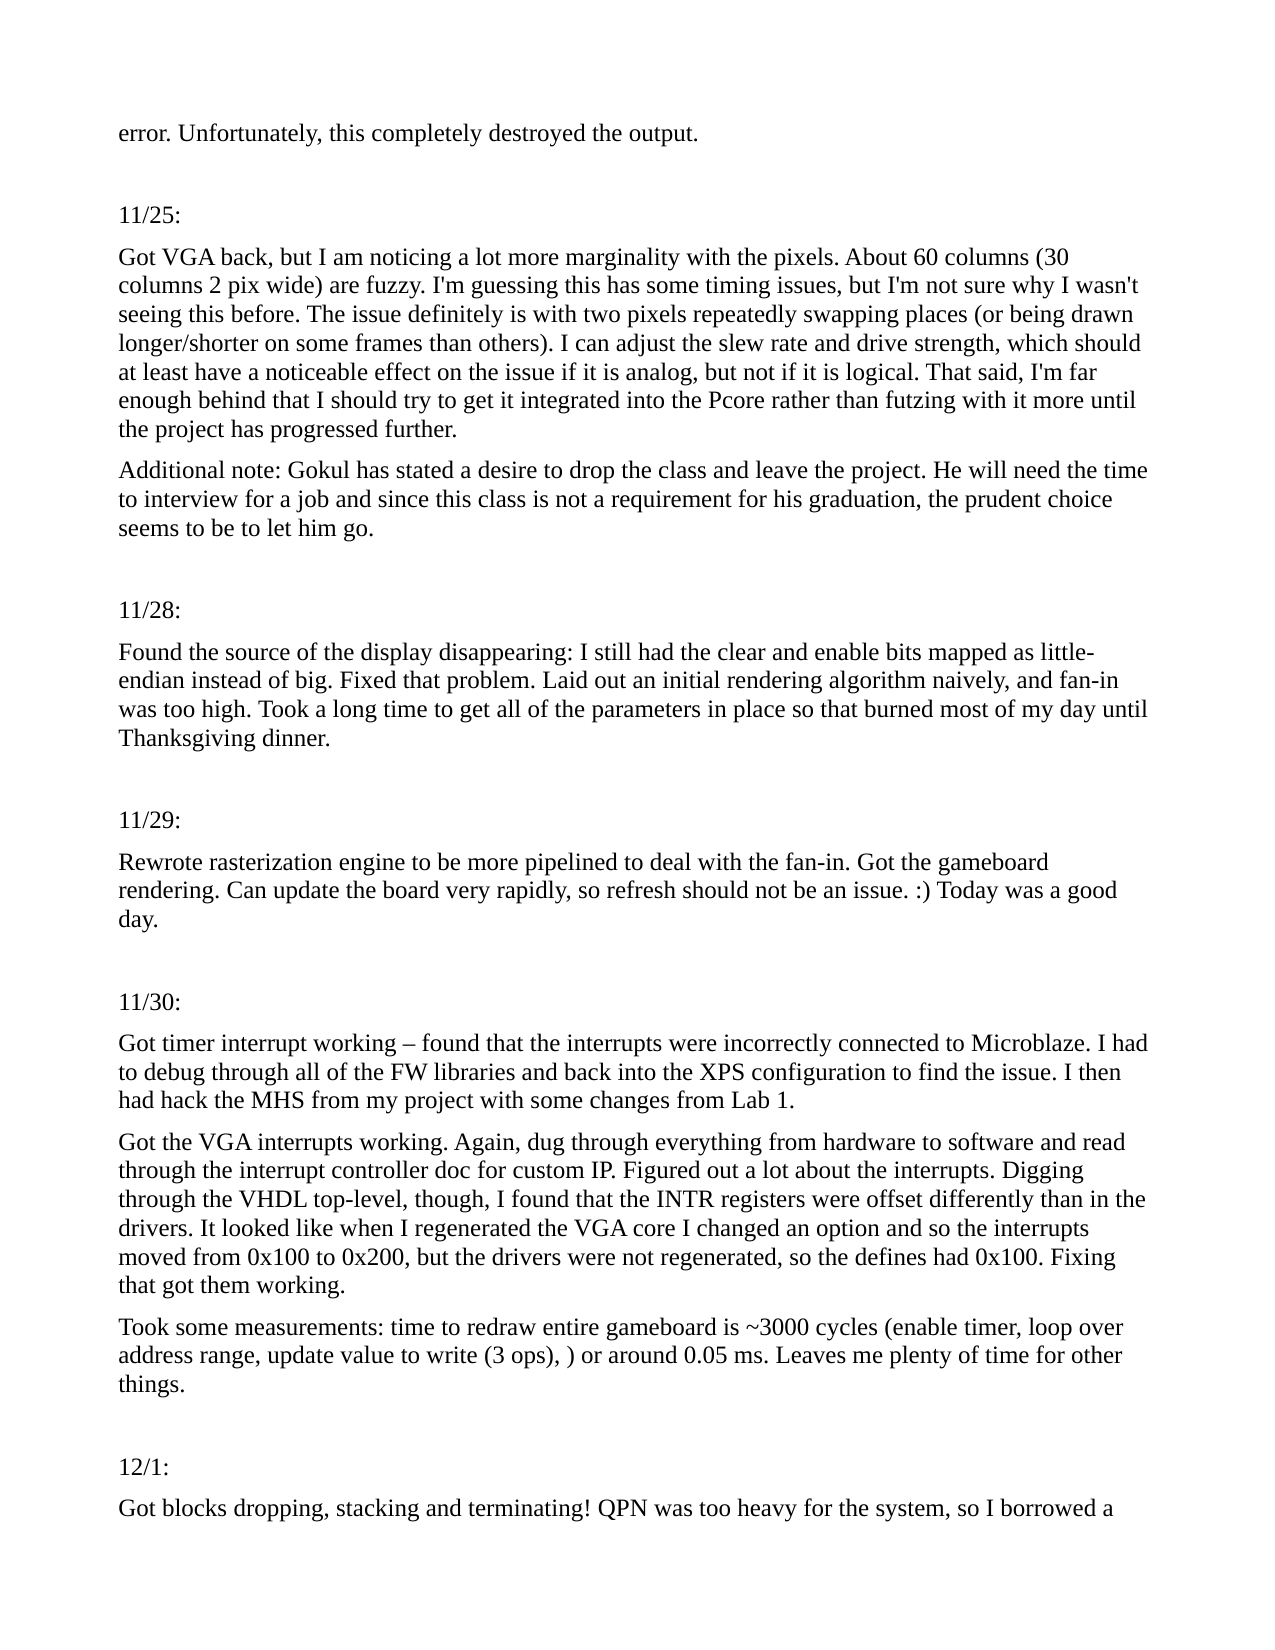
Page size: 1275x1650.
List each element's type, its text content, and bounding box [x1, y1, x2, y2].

text 11/29: [118, 806, 1157, 834]
text 11/25: [118, 201, 1157, 229]
text 11/30: [118, 987, 1157, 1016]
text Took some measurements: time to redraw entire gameboard is ~3000 cycles (enable timer, loop over address range, update value to write (3 ops), ) or around 0.05 ms. Leaves me plenty of time for other things. [118, 1312, 1157, 1398]
text Got the VGA interrupts working. Again, dug through everything from hardware to software and read through the interrupt controller doc for custom IP. Figured out a lot about the interrupts. Digging through the VHDL top-level, though, I found that the INTR registers were offset differently than in the drivers. It looked like when I regenerated the VGA core I changed an option and so the interrupts moved from 0x100 to 0x200, but the drivers were not regenerated, so the defines had 0x100. Fixing that got them working. [118, 1127, 1157, 1299]
text Got blocks dropping, stacking and terminating! QPN was too heavy for the system, so I borrowed a [118, 1493, 1157, 1522]
text error. Unfortunately, this completely destroyed the output. [118, 118, 1157, 147]
text Got VGA back, but I am noticing a lot more marginality with the pixels. About 60 columns (30 columns 2 pix wide) are fuzzy. I'm guessing this has some timing issues, but I'm not sure why I wasn't seeing this before. The issue definitely is with two pixels repeatedly swapping places (or being drawn longer/shorter on some frames than others). I can adjust the slew rate and drive strength, which should at least have a noticeable effect on the issue if it is analog, but not if it is logical. That said, I'm far enough behind that I should try to get it integrated into the Pcore rather than futzing with it more until the project has progressed further. [118, 242, 1157, 443]
text 11/28: [118, 596, 1157, 624]
text Found the source of the display disappearing: I still had the clear and enable bits mapped as little-endian instead of big. Fixed that problem. Laid out an initial rendering algorithm naively, and fan-in was too high. Took a long time to get all of the parameters in place so that burned most of my day until Thanksgiving dinner. [118, 637, 1157, 752]
text Additional note: Gokul has stated a desire to drop the class and leave the project. He will need the time to interview for a job and since this class is not a requirement for his graduation, the prudent choice seems to be to let him go. [118, 456, 1157, 542]
text Rewrote rasterization engine to be more pipelined to deal with the fan-in. Got the gameboard rendering. Can update the board very rapidly, so refresh should not be an issue. :) Today was a good day. [118, 847, 1157, 933]
text 12/1: [118, 1452, 1157, 1481]
text Got timer interrupt working – found that the interrupts were incorrectly connected to Microblaze. I had to debug through all of the FW libraries and back into the XPS configuration to find the issue. I then had hack the MHS from my project with some changes from Lab 1. [118, 1028, 1157, 1114]
